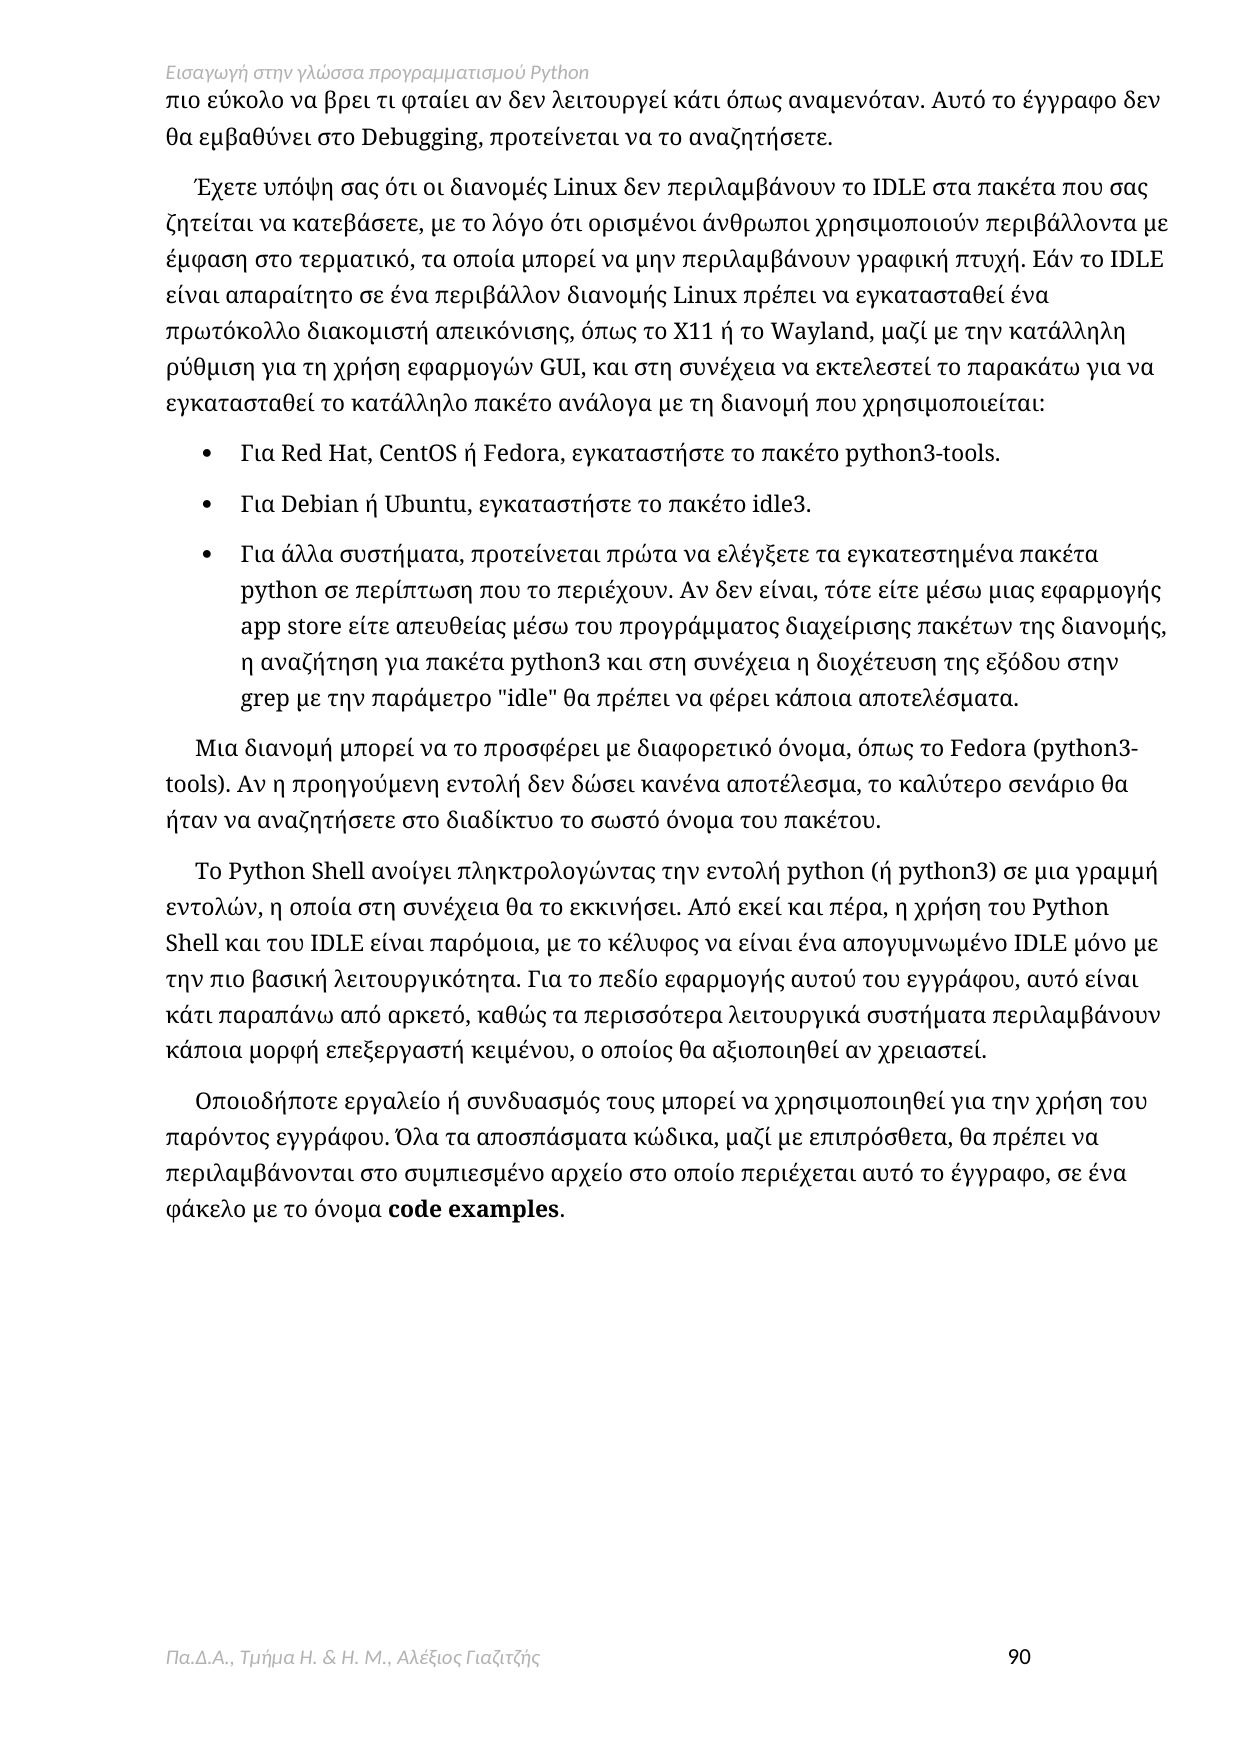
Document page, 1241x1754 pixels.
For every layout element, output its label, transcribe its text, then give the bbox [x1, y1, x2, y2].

text Το Python Shell ανοίγει πληκτρολογώντας την εντολή python (ή python3) σε μια γραμμή εντολών, η οποία στη συνέχεια θα το εκκινήσει. Από εκεί και πέρα, η χρήση του Python Shell και του IDLE είναι παρόμοια, με το κέλυφος να είναι ένα απογυμνωμένο IDLE μόνο με την πιο βασική λειτουργικότητα. Για το πεδίο εφαρμογής αυτού του εγγράφου, αυτό είναι κάτι παραπάνω από αρκετό, καθώς τα περισσότερα λειτουργικά συστήματα περιλαμβάνουν κάποια μορφή επεξεργαστή κειμένου, ο οποίος θα αξιοποιηθεί αν χρειαστεί. [165, 855, 1169, 1066]
text πιο εύκολο να βρει τι φταίει αν δεν λειτουργεί κάτι όπως αναμενόταν. Αυτό το έγγραφο δεν θα εμβαθύνει στο Debugging, προτείνεται να το αναζητήσετε. [165, 84, 1169, 152]
list Για άλλα συστήματα, προτείνεται πρώτα να ελέγξετε τα εγκατεστημένα πακέτα python σε περίπτωση που το περιέχουν. Αν δεν είναι, τότε είτε μέσω μιας εφαρμογής app store είτε απευθείας μέσω του προγράμματος διαχείρισης πακέτων της διανομής, η αναζήτηση για πακέτα python3 και στη συνέχεια η διοχέτευση της εξόδου στην grep με την παράμετρο "idle" θα πρέπει να φέρει κάποια αποτελέσματα. [203, 538, 1169, 713]
list Για Red Hat, CentOS ή Fedora, εγκαταστήστε το πακέτο python3-tools. [203, 437, 1169, 468]
text Έχετε υπόψη σας ότι οι διανομές Linux δεν περιλαμβάνουν το IDLE στα πακέτα που σας ζητείται να κατεβάσετε, με το λόγο ότι ορισμένοι άνθρωποι χρησιμοποιούν περιβάλλοντα με έμφαση στο τερματικό, τα οποία μπορεί να μην περιλαμβάνουν γραφική πτυχή. Εάν το IDLE είναι απαραίτητο σε ένα περιβάλλον διανομής Linux πρέπει να εγκατασταθεί ένα πρωτόκολλο διακομιστή απεικόνισης, όπως το X11 ή το Wayland, μαζί με την κατάλληλη ρύθμιση για τη χρήση εφαρμογών GUI, και στη συνέχεια να εκτελεστεί το παρακάτω για να εγκατασταθεί το κατάλληλο πακέτο ανάλογα με τη διανομή που χρησιμοποιείται: [165, 171, 1169, 418]
text Μια διανομή μπορεί να το προσφέρει με διαφορετικό όνομα, όπως το Fedora (python3-tools). Αν η προηγούμενη εντολή δεν δώσει κανένα αποτέλεσμα, το καλύτερο σενάριο θα ήταν να αναζητήσετε στο διαδίκτυο το σωστό όνομα του πακέτου. [165, 732, 1169, 836]
list Για Debian ή Ubuntu, εγκαταστήστε το πακέτο idle3. [203, 488, 1169, 519]
text Οποιοδήποτε εργαλείο ή συνδυασμός τους μπορεί να χρησιμοποιηθεί για την χρήση του παρόντος εγγράφου. Όλα τα αποσπάσματα κώδικα, μαζί με επιπρόσθετα, θα πρέπει να περιλαμβάνονται στο συμπιεσμένο αρχείο στο οποίο περιέχεται αυτό το έγγραφο, σε ένα φάκελο με το όνομα code examples. [165, 1085, 1169, 1224]
